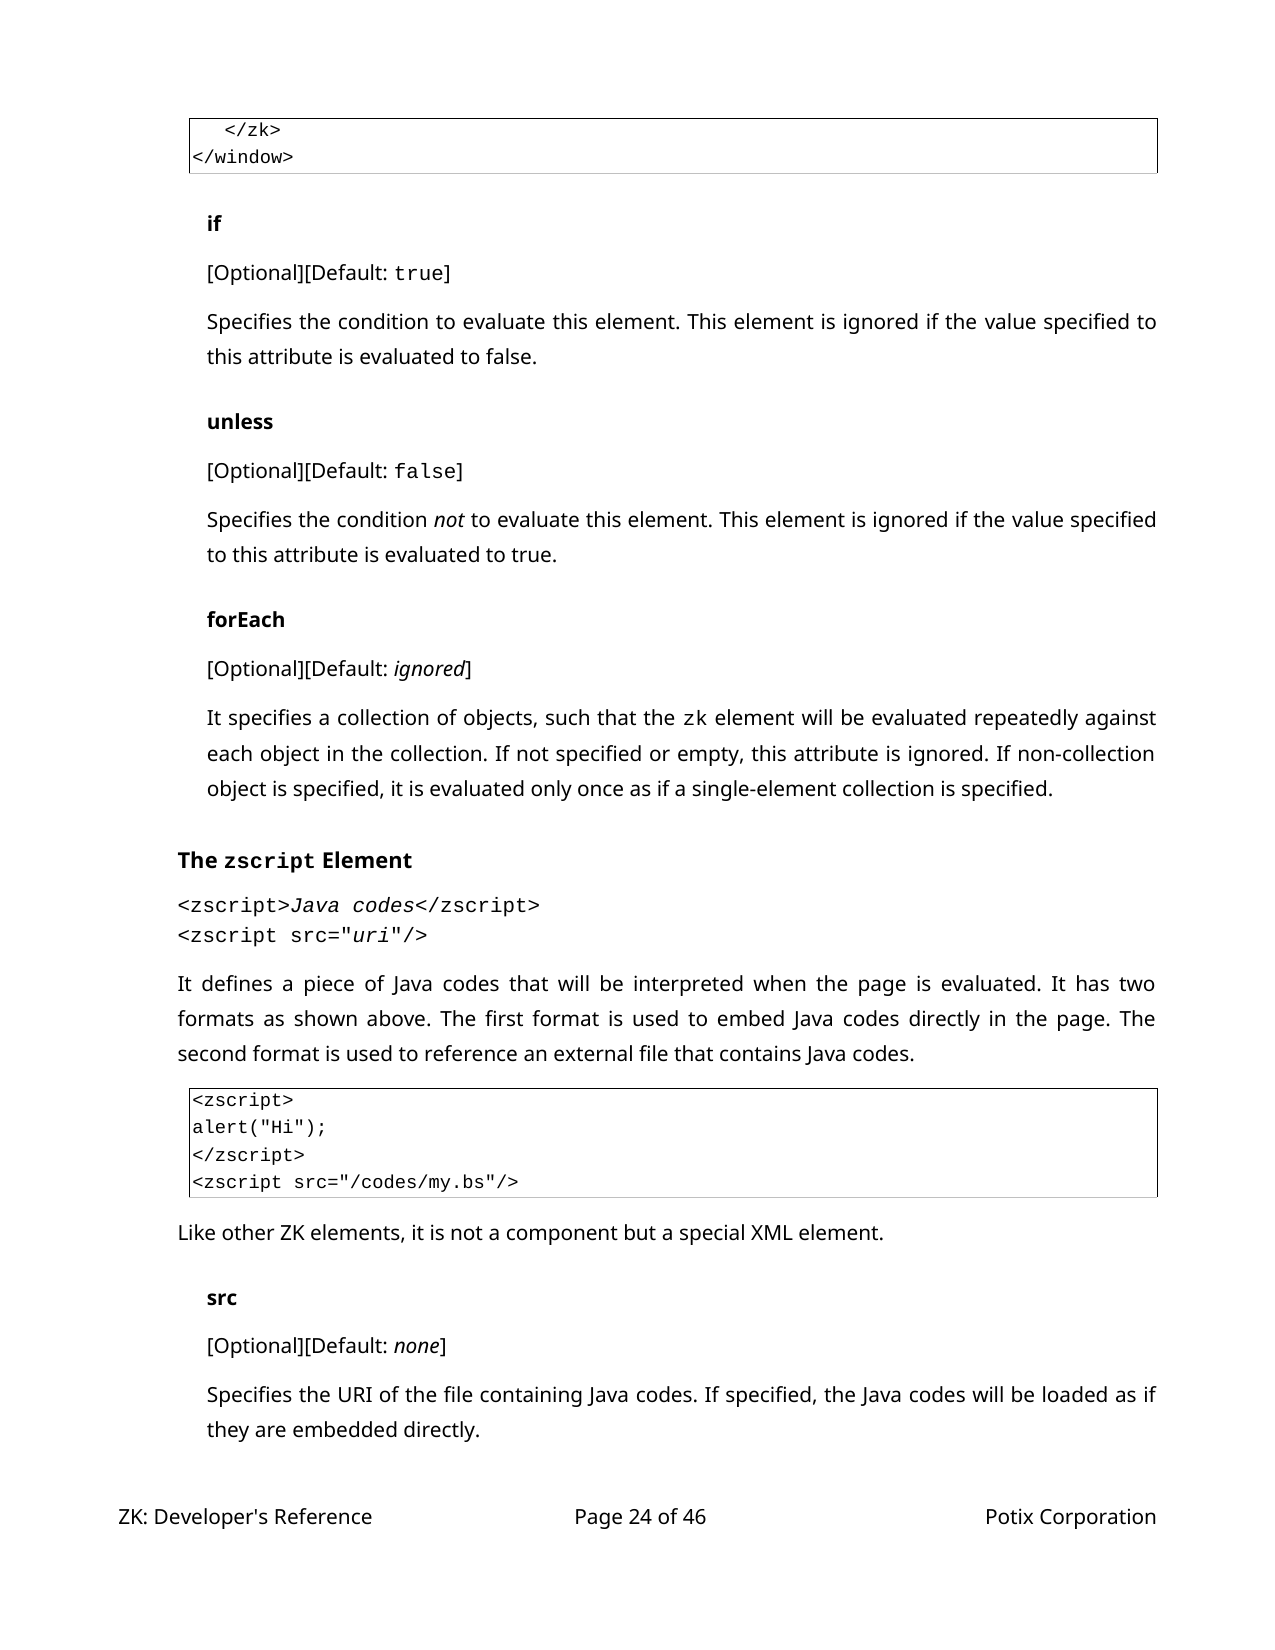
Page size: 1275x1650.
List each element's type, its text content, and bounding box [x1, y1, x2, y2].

text <zscript> [190, 1089, 1157, 1112]
text [Optional][Default: true] [207, 258, 1157, 287]
subtitle src [207, 1283, 1157, 1311]
subtitle if [207, 209, 1157, 237]
text Specifies the condition not to evaluate this element. This element is ignored if the value specified to this attribute is evaluated to true. [207, 505, 1157, 569]
text It specifies a collection of objects, such that the zk element will be evaluated repeatedly against each object in the collection. If not specified or empty, this attribute is ignored. If non-collection object is specified, it is evaluated only once as if a single-element collection is specified. [207, 703, 1157, 802]
text Specifies the URI of the file containing Java codes. If specified, the Java codes will be loaded as if they are embedded directly. [207, 1380, 1157, 1444]
text <zscript src="/codes/my.bs"/> [190, 1170, 1157, 1197]
text Specifies the condition to evaluate this element. This element is ignored if the value specified to this attribute is evaluated to false. [207, 307, 1157, 371]
text It defines a piece of Java codes that will be interpreted when the page is evaluated. It has two formats as shown above. The first format is used to embed Java codes directly in the page. The second format is used to reference an external file that contains Java codes. [177, 969, 1157, 1068]
text Like other ZK elements, it is not a component but a special XML element. [177, 1218, 1157, 1246]
subtitle The zscript Element [177, 845, 1157, 875]
text alert("Hi"); [190, 1115, 1157, 1140]
text [Optional][Default: ignored] [207, 654, 1157, 683]
text [Optional][Default: false] [207, 456, 1157, 485]
text [Optional][Default: none] [207, 1331, 1157, 1360]
text <zscript>Java codes</zscript> <zscript src="uri"/> [177, 895, 1157, 948]
subtitle unless [207, 407, 1157, 436]
text </zk> [190, 119, 1157, 142]
text </zscript> [190, 1143, 1157, 1167]
subtitle forEach [207, 606, 1157, 634]
text </window> [190, 145, 1157, 173]
